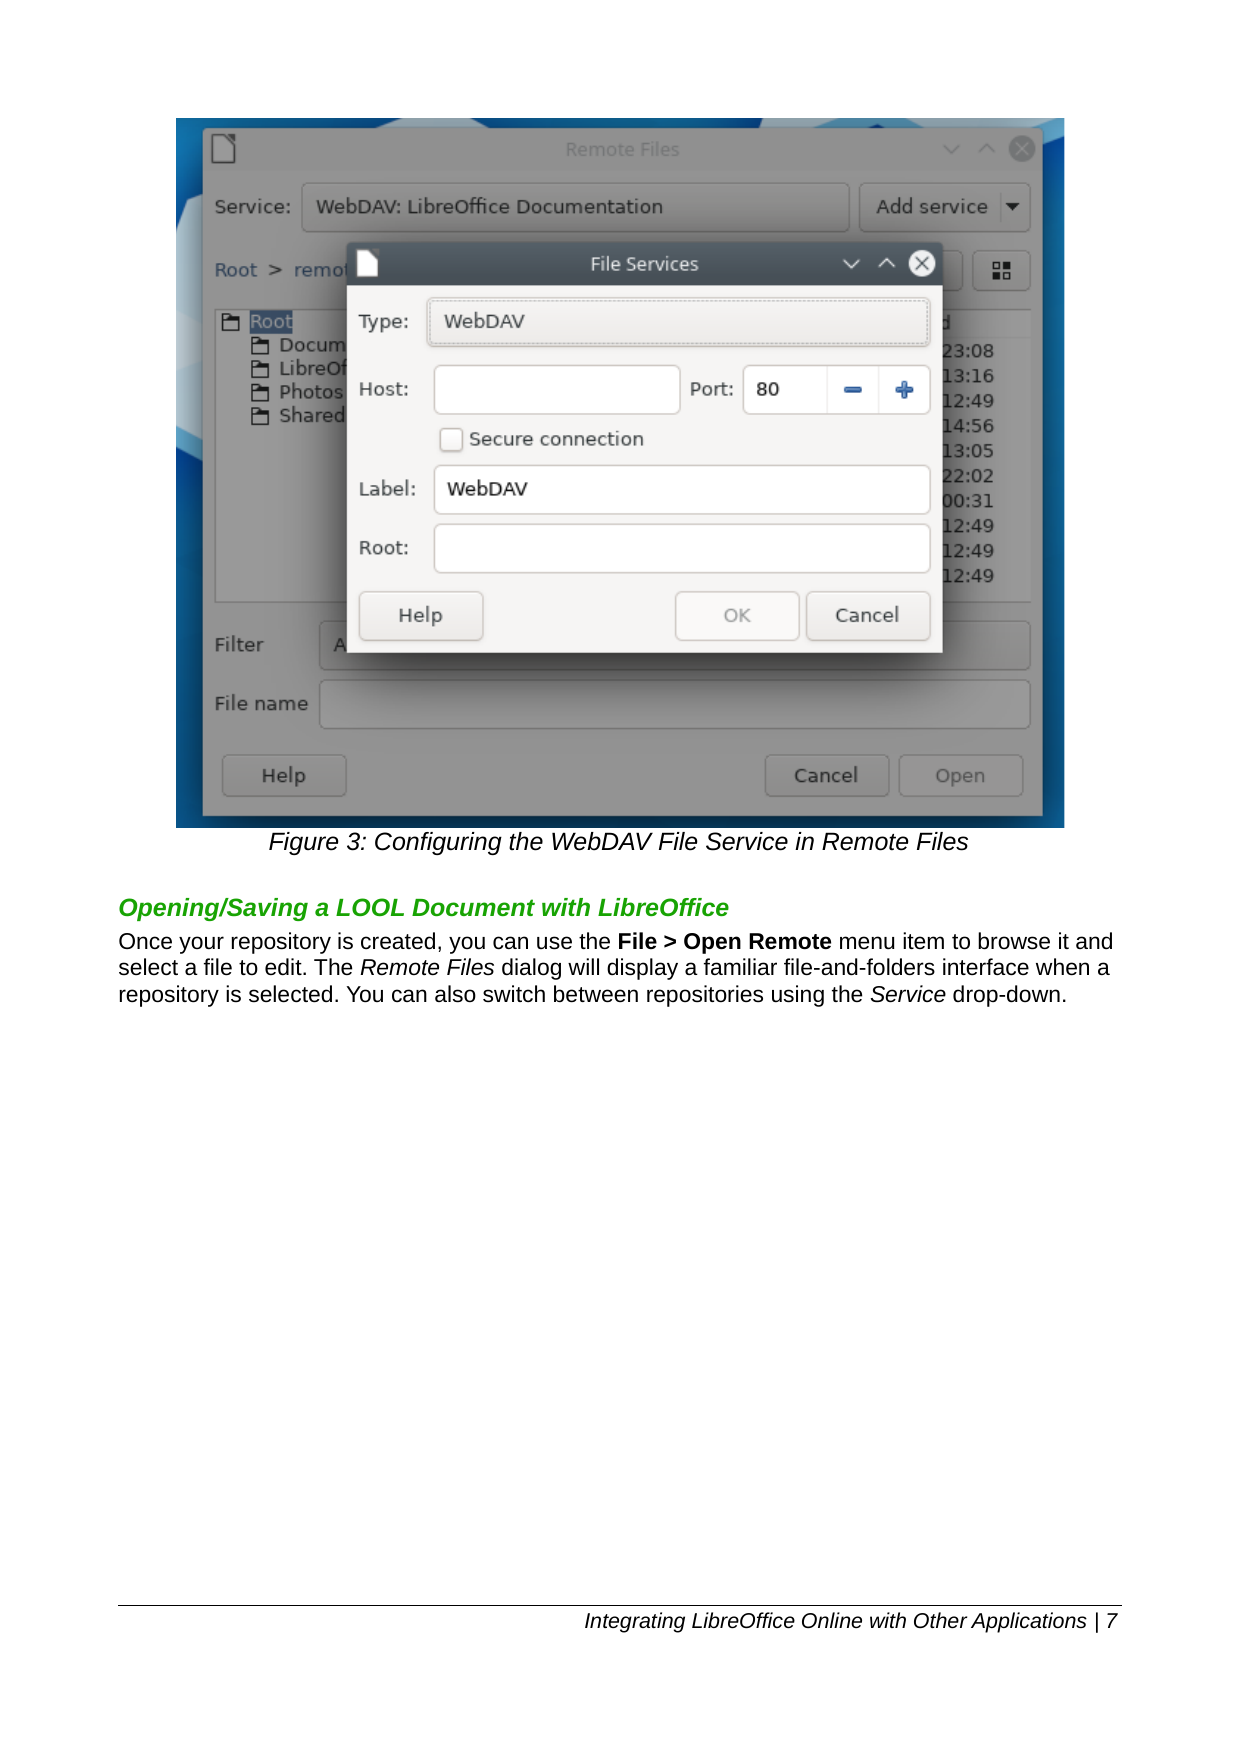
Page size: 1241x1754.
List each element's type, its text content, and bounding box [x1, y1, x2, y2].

subtitle Opening/Saving a LOOL Document with LibreOffice [118, 893, 1122, 922]
text Once your repository is created, you can use the File > Open Remote menu item to browse it and select a file to edit. The Remote Files dialog will display a familiar file-and-folders interface when a repository is selected. You can also switch between repositories using the Service drop-down. [118, 928, 1122, 1007]
picture [176, 118, 1065, 828]
text Figure 3: Configuring the WebDAV File Service in Remote Files [147, 828, 1093, 856]
